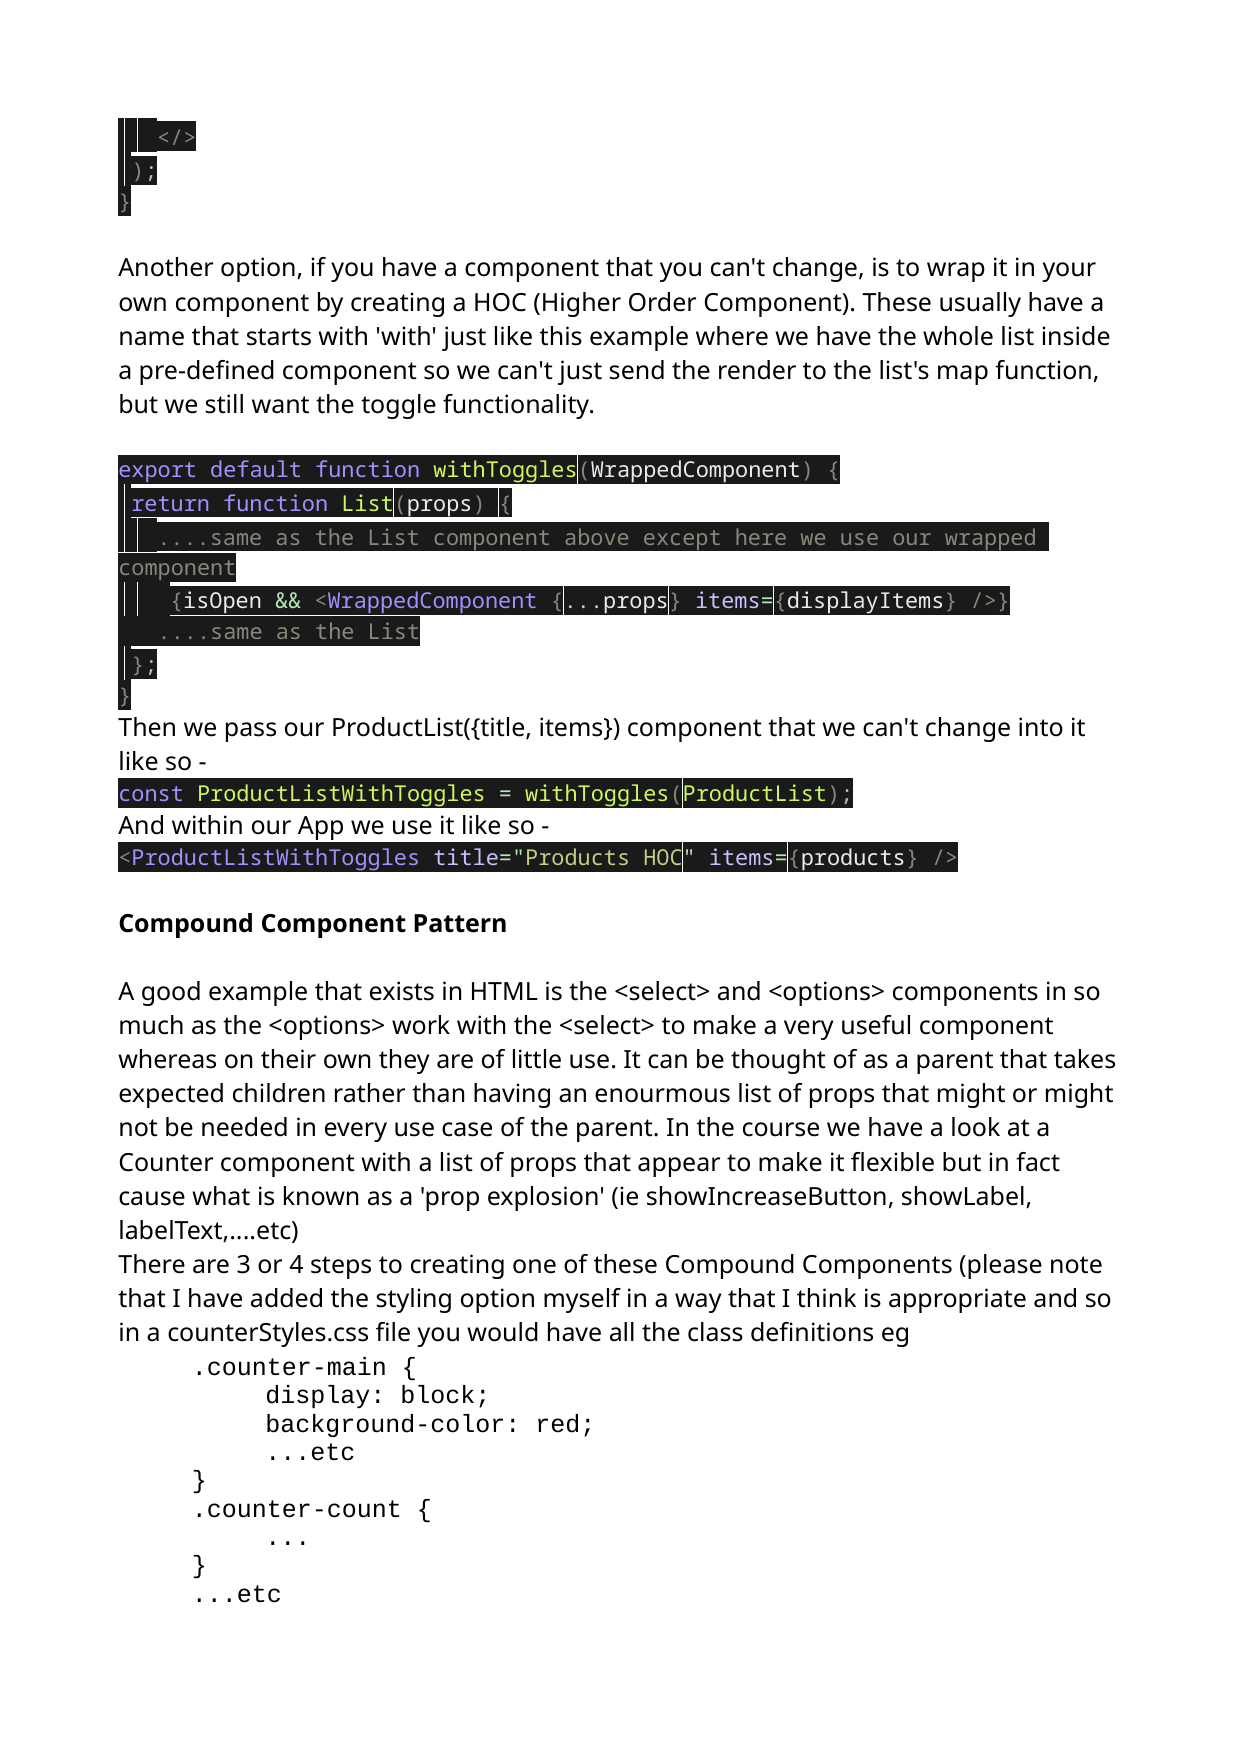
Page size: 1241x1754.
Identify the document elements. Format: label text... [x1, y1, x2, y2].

text export default function withToggles(WrappedComponent) { [118, 454, 1122, 484]
text }; [118, 646, 1122, 680]
text const ProductListWithToggles = withToggles(ProductList); [118, 778, 1122, 808]
text ....same as the List component above except here we use our wrapped component [118, 518, 1122, 582]
text display: block; [118, 1383, 1122, 1411]
text } [118, 1553, 1122, 1581]
text } [118, 186, 1122, 216]
text ); [118, 152, 1122, 186]
text <ProductListWithToggles title="Products HOC" items={products} /> [118, 842, 1122, 872]
text Then we pass our ProductList({title, items}) component that we can't change into it like so - [118, 710, 1122, 778]
text } [118, 680, 1122, 710]
text There are 3 or 4 steps to creating one of these Compound Components (please note that I have added the styling option myself in a way that I think is appropriate and so in a counterStyles.css file you would have all the class definitions eg .counter-main { [118, 1246, 1122, 1383]
text {isOpen && <WrappedComponent {...props} items={displayItems} />} [118, 582, 1122, 616]
text And within our App we use it like so - [118, 808, 1122, 842]
text } [118, 1468, 1122, 1496]
text Another option, if you have a component that you can't change, is to wrap it in your own component by creating a HOC (Higher Order Component). These usually have a name that starts with 'with' just like this example where we have the whole list inside a pre-defined component so we can't just send the render to the list's map function, but we still want the toggle functionality. [118, 250, 1122, 420]
text </> [118, 118, 1122, 152]
text background-color: red; [118, 1411, 1122, 1439]
text return function List(props) { [118, 484, 1122, 518]
text Compound Component Pattern [118, 906, 1122, 940]
text A good example that exists in HTML is the <select> and <options> components in so much as the <options> work with the <select> to make a very useful component whereas on their own they are of little use. It can be thought of as a parent that takes expected children rather than having an enourmous list of props that might or might not be needed in every use case of the parent. In the course we have a look at a Counter component with a list of props that appear to make it flexible but in fact cause what is known as a 'prop explosion' (ie showIncreaseButton, showLabel, labelText,....etc) [118, 974, 1122, 1246]
text ....same as the List [118, 616, 1122, 646]
text ...etc [118, 1581, 1122, 1609]
text ...etc [118, 1439, 1122, 1468]
text ... [118, 1524, 1122, 1553]
text .counter-count { [118, 1496, 1122, 1524]
